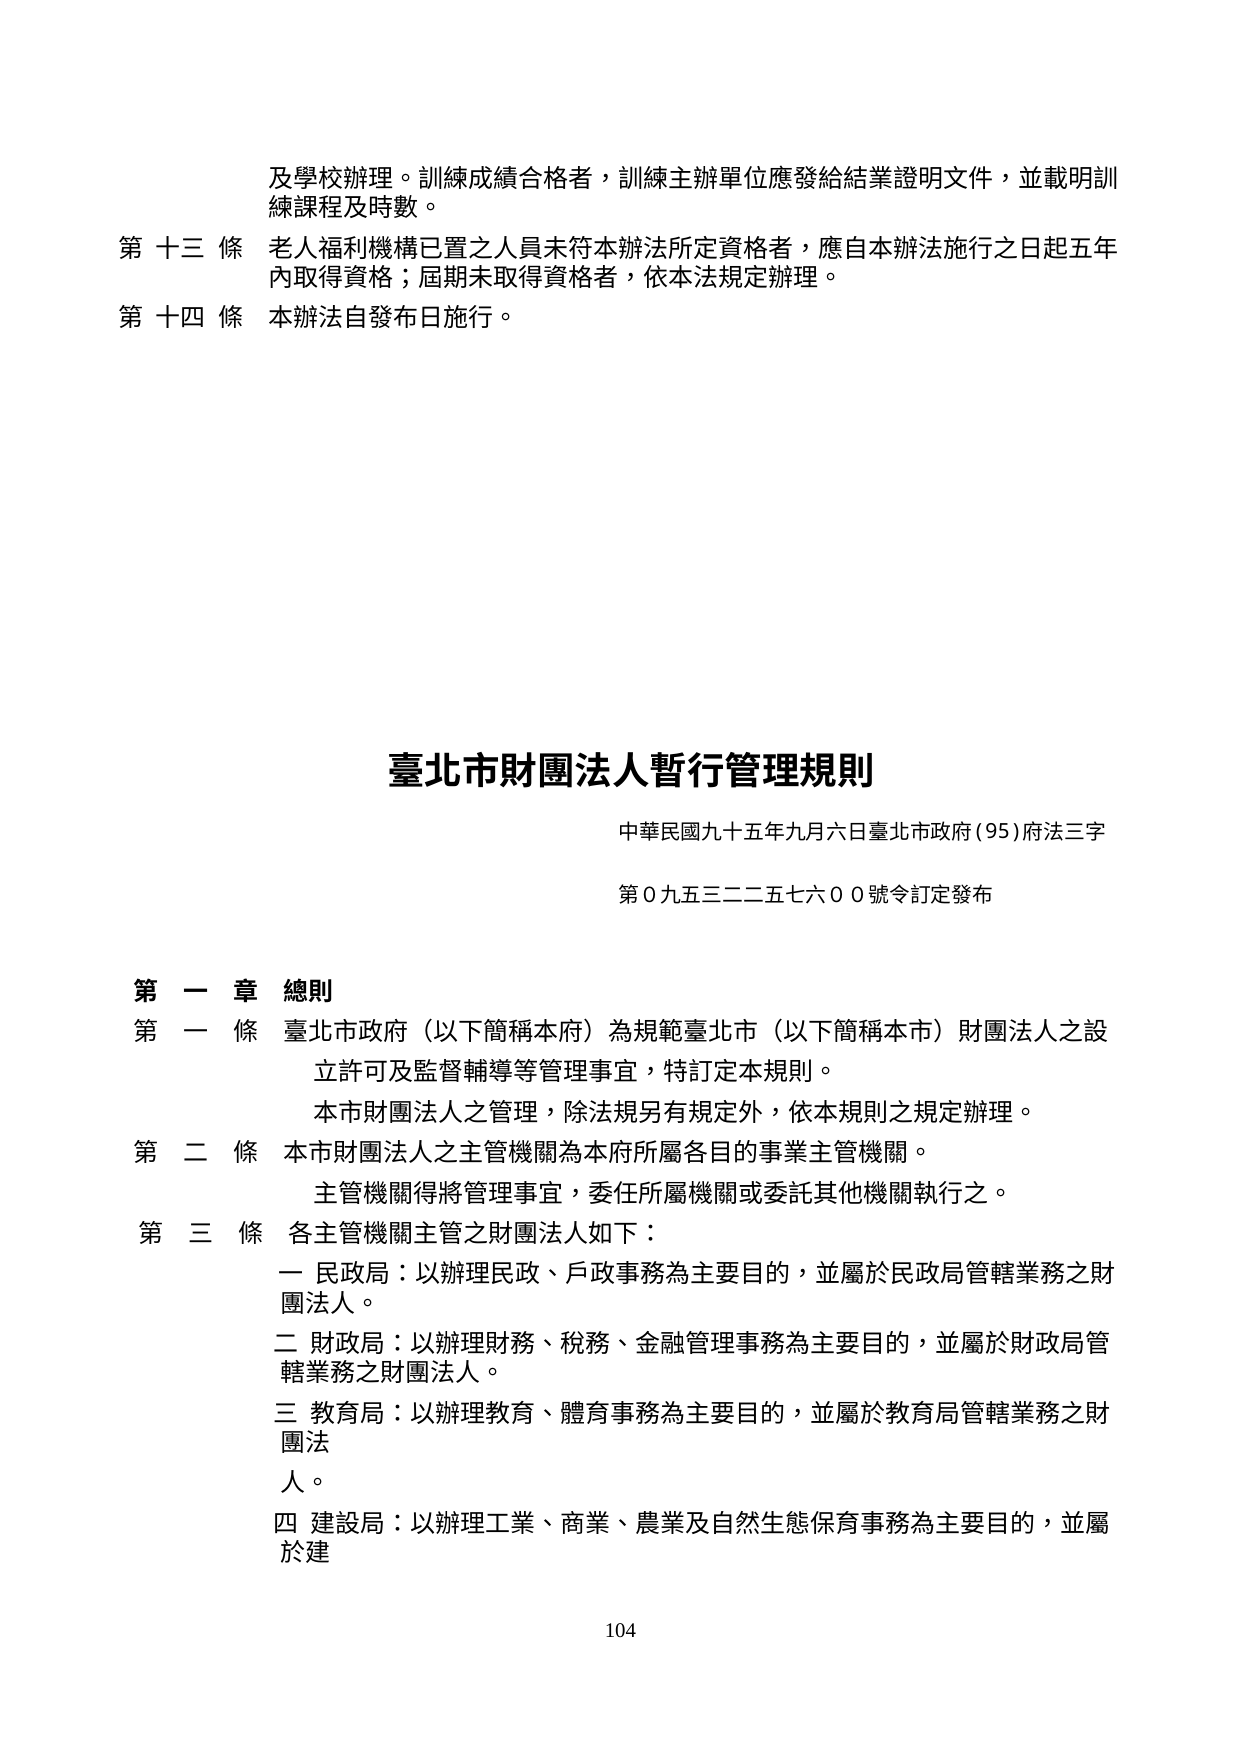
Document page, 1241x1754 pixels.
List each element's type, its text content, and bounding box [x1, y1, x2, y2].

text 四 建設局：以辦理工業、商業、農業及自然生態保育事務為主要目的，並屬於建 [93, 1509, 1122, 1567]
text 一 民政局：以辦理民政、戶政事務為主要目的，並屬於民政局管轄業務之財團法人。 [68, 1259, 1122, 1318]
text 第 十四 條 本辦法自發布日施行。 [118, 303, 1122, 332]
text 二 財政局：以辦理財務、稅務、金融管理事務為主要目的，並屬於財政局管轄業務之財團法人。 [93, 1329, 1122, 1387]
text 第 二 條 本市財團法人之主管機關為本府所屬各目的事業主管機關。 [118, 1138, 1122, 1167]
text 人。 [281, 1468, 1122, 1497]
text 本市財團法人之管理，除法規另有規定外，依本規則之規定辦理。 [118, 1098, 1122, 1127]
text 三 教育局：以辦理教育、體育事務為主要目的，並屬於教育局管轄業務之財團法 [93, 1399, 1122, 1457]
text 第 三 條 各主管機關主管之財團法人如下： [93, 1219, 1122, 1248]
text 及學校辦理。訓練成績合格者，訓練主辦單位應發給結業證明文件，並載明訓練課程及時數。 [268, 164, 1122, 222]
text 主管機關得將管理事宜，委任所屬機關或委託其他機關執行之。 [118, 1179, 1122, 1208]
text 第 一 條 臺北市政府（以下簡稱本府）為規範臺北市（以下簡稱本市）財團法人之設 [118, 1017, 1122, 1046]
text 中華民國九十五年九月六日臺北市政府(95)府法三字第０九五三二二五七六００號令訂定發布 [618, 789, 1122, 914]
text 臺北市財團法人暫行管理規則 [218, 727, 1122, 789]
text 立許可及監督輔導等管理事宜，特訂定本規則。 [118, 1057, 1122, 1087]
text 第 一 章 總則 [118, 977, 1122, 1006]
text 第 十三 條 老人福利機構已置之人員未符本辦法所定資格者，應自本辦法施行之日起五年內取得資格；屆期未取得資格者，依本法規定辦理。 [118, 234, 1122, 292]
